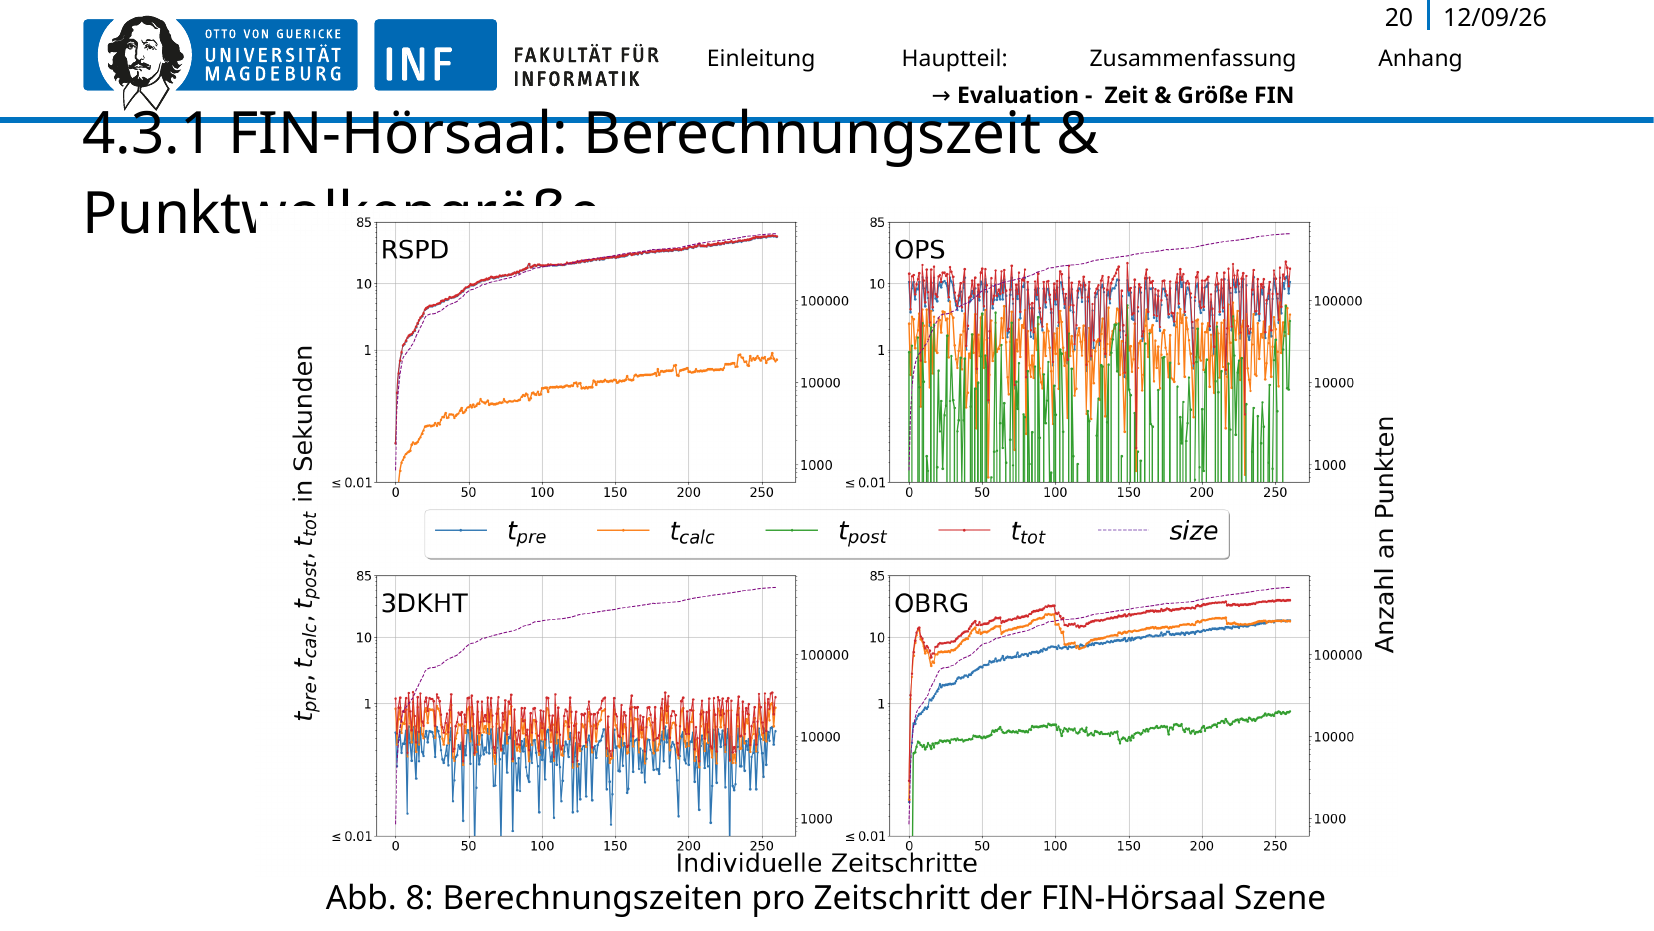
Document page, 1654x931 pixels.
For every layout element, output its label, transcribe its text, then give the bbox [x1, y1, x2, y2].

title 4.3.1 FIN-Hörsaal: Berechnungszeit & Punktwolkengröße [82, 131, 1571, 211]
text_box Abb. 8: Berechnungszeiten pro Zeitschritt der FIN-Hörsaal Szene [129, 866, 1525, 926]
picture [255, 206, 1398, 866]
